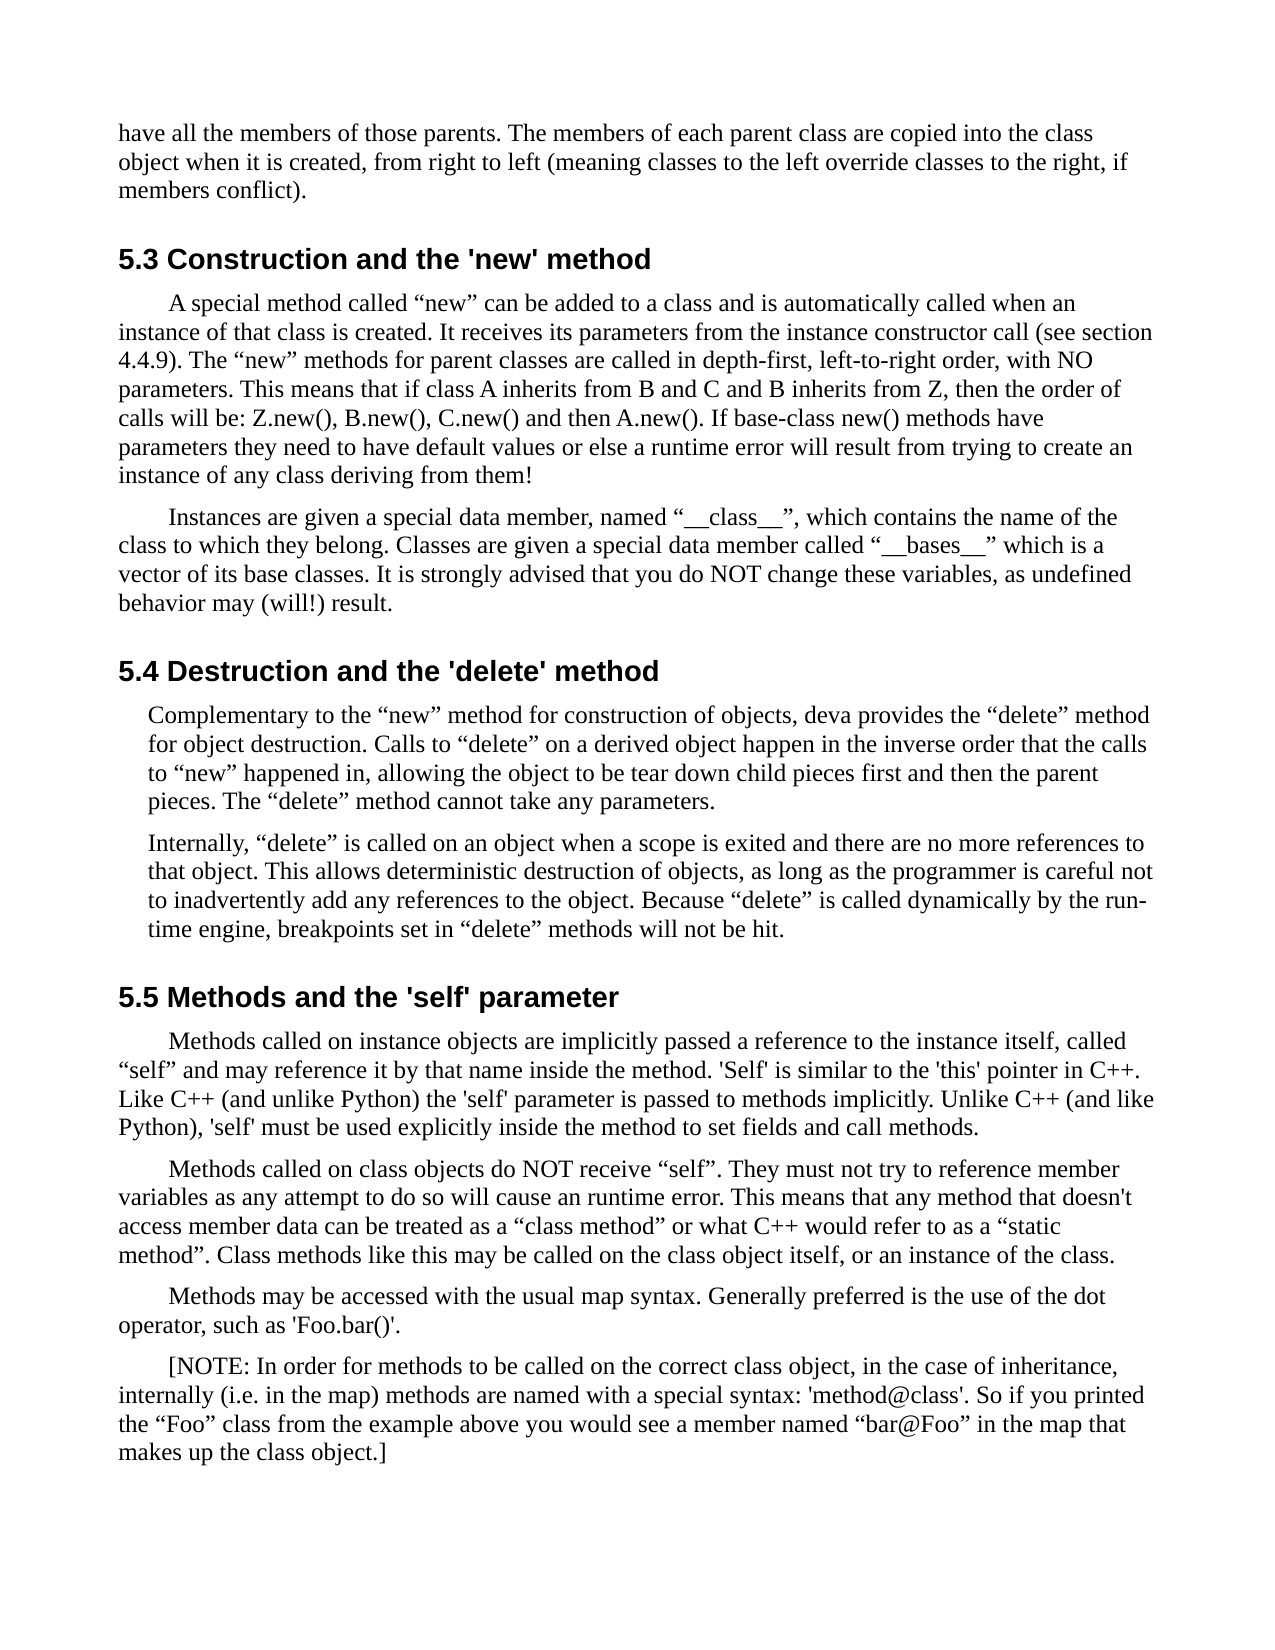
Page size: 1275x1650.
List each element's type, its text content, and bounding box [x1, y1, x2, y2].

subtitle 5.3 Construction and the 'new' method [118, 242, 1157, 275]
text Instances are given a special data member, named “__class__”, which contains the name of the class to which they belong. Classes are given a special data member called “__bases__” which is a vector of its base classes. It is strongly advised that you do NOT change these variables, as undefined behavior may (will!) result. [118, 502, 1157, 617]
text Methods may be accessed with the usual map syntax. Generally preferred is the use of the dot operator, such as 'Foo.bar()'. [118, 1281, 1157, 1339]
text Methods called on instance objects are implicitly passed a reference to the instance itself, called “self” and may reference it by that name inside the method. 'Self' is similar to the 'this' pointer in C++. Like C++ (and unlike Python) the 'self' parameter is passed to methods implicitly. Unlike C++ (and like Python), 'self' must be used explicitly inside the method to set fields and call methods. [118, 1026, 1157, 1141]
subtitle 5.5 Methods and the 'self' parameter [118, 980, 1157, 1014]
text [NOTE: In order for methods to be called on the correct class object, in the case of inheritance, internally (i.e. in the map) methods are named with a special syntax: 'method@class'. So if you printed the “Foo” class from the example above you would see a member named “bar@Foo” in the map that makes up the class object.] [118, 1351, 1157, 1466]
text Internally, “delete” is called on an object when a scope is exited and there are no more references to that object. This allows deterministic destruction of objects, as long as the programmer is careful not to inadvertently add any references to the object. Because “delete” is called dynamically by the run-time engine, breakpoints set in “delete” methods will not be hit. [148, 828, 1157, 943]
text Methods called on class objects do NOT receive “self”. They must not try to reference member variables as any attempt to do so will cause an runtime error. This means that any method that doesn't access member data can be treated as a “class method” or what C++ would refer to as a “static method”. Class methods like this may be called on the class object itself, or an instance of the class. [118, 1154, 1157, 1269]
text have all the members of those parents. The members of each parent class are copied into the class object when it is created, from right to left (meaning classes to the left override classes to the right, if members conflict). [118, 118, 1157, 204]
text A special method called “new” can be added to a class and is automatically called when an instance of that class is created. It receives its parameters from the instance constructor call (see section 4.4.9). The “new” methods for parent classes are called in depth-first, left-to-right order, with NO parameters. This means that if class A inherits from B and C and B inherits from Z, then the order of calls will be: Z.new(), B.new(), C.new() and then A.new(). If base-class new() methods have parameters they need to have default values or else a runtime error will result from trying to create an instance of any class deriving from them! [118, 288, 1157, 489]
subtitle 5.4 Destruction and the 'delete' method [118, 654, 1157, 688]
text Complementary to the “new” method for construction of objects, deva provides the “delete” method for object destruction. Calls to “delete” on a derived object happen in the inverse order that the calls to “new” happened in, allowing the object to be tear down child pieces first and then the parent pieces. The “delete” method cannot take any parameters. [148, 700, 1157, 815]
